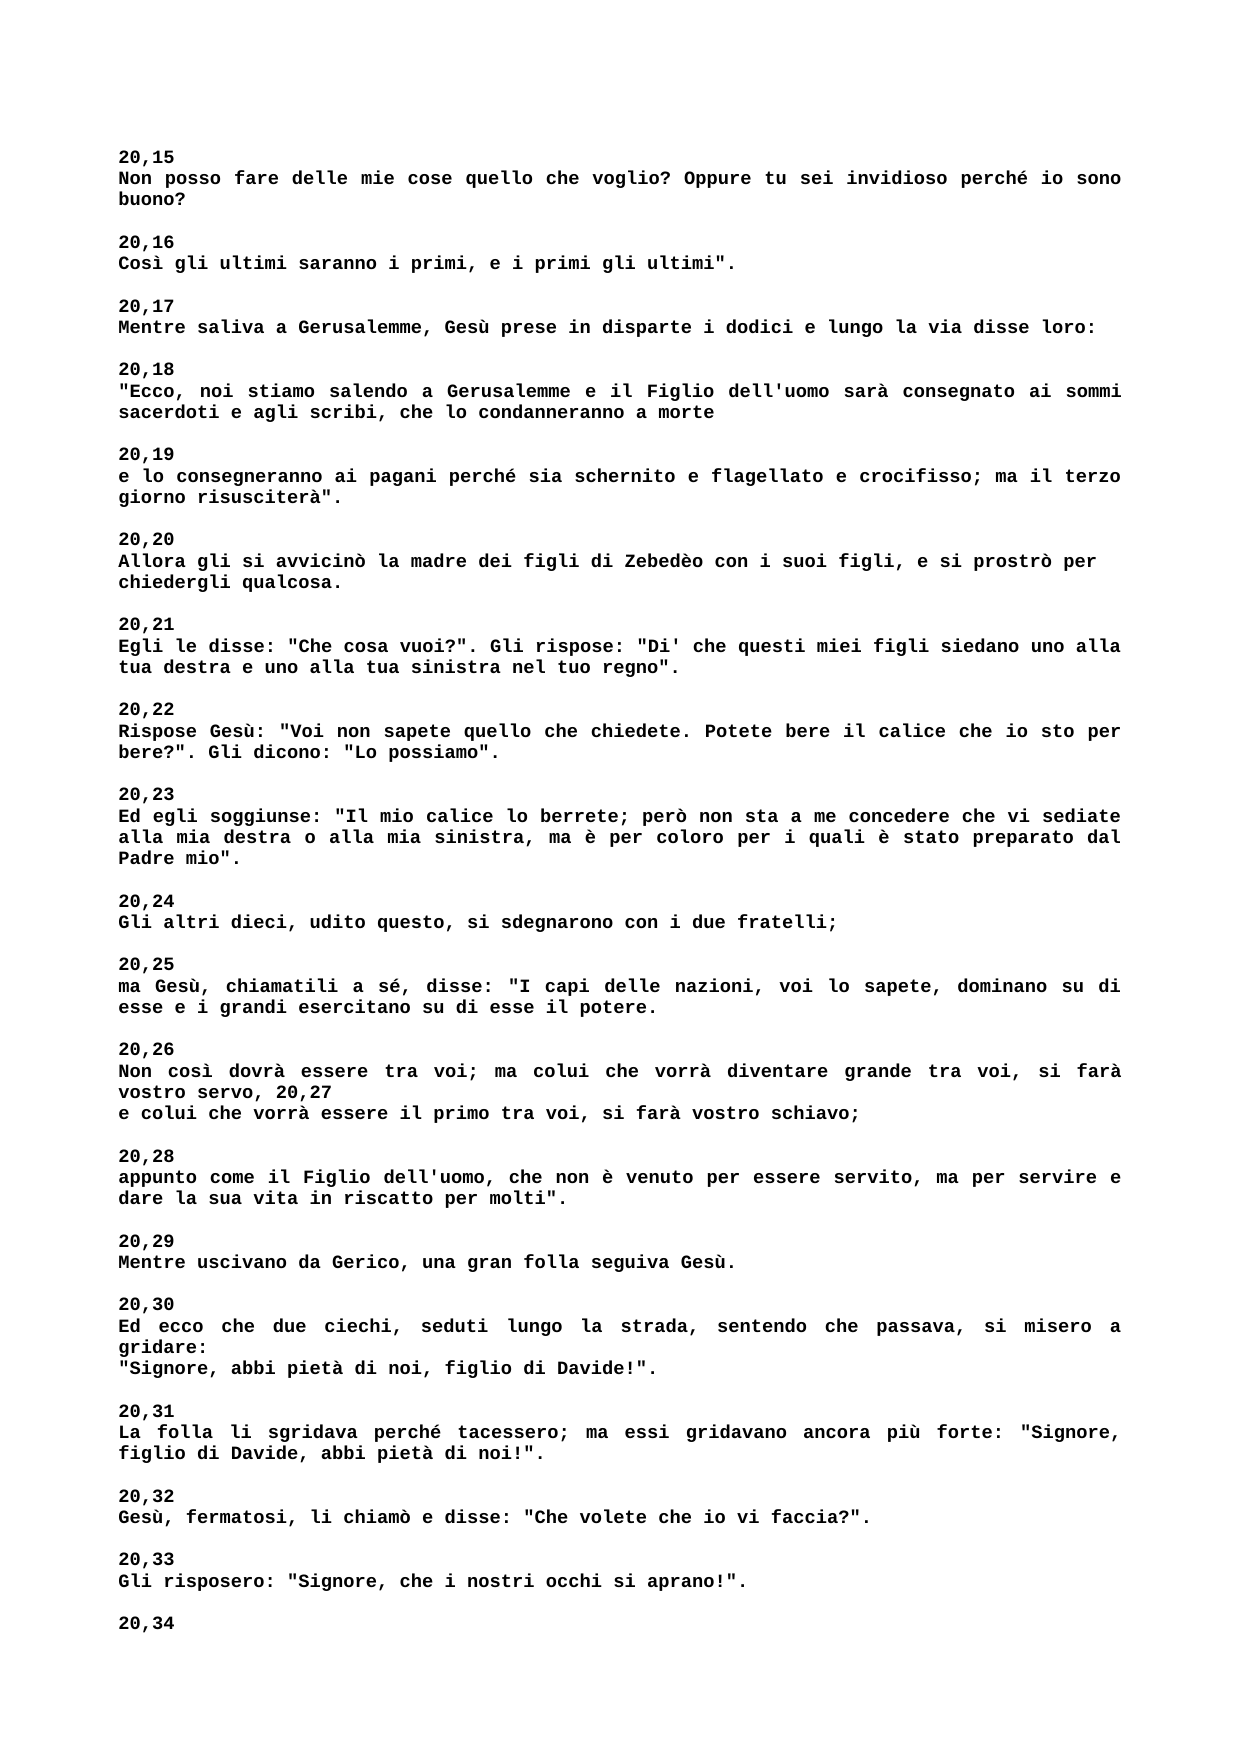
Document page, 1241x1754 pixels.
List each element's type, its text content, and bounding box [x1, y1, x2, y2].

text Gesù, fermatosi, li chiamò e disse: "Che volete che io vi faccia?". [118, 1508, 1122, 1529]
text 20,24 [118, 891, 1122, 913]
text 20,15 [118, 148, 1122, 169]
text 20,20 [118, 530, 1122, 551]
text 20,21 [118, 615, 1122, 636]
text 20,18 [118, 360, 1122, 381]
text 20,23 [118, 785, 1122, 806]
text Mentre uscivano da Gerico, una gran folla seguiva Gesù. [118, 1253, 1122, 1274]
text Allora gli si avvicinò la madre dei figli di Zebedèo con i suoi figli, e si prostrò per [118, 551, 1122, 573]
text e lo consegneranno ai pagani perché sia schernito e flagellato e crocifisso; ma il terzo giorno risusciterà". [118, 466, 1122, 509]
text appunto come il Figlio dell'uomo, che non è venuto per essere servito, ma per servire e dare la sua vita in riscatto per molti". [118, 1168, 1122, 1210]
text 20,29 [118, 1231, 1122, 1253]
text Non posso fare delle mie cose quello che voglio? Oppure tu sei invidioso perché io sono buono? [118, 169, 1122, 211]
text chiedergli qualcosa. [118, 573, 1122, 594]
text Così gli ultimi saranno i primi, e i primi gli ultimi". [118, 254, 1122, 275]
text "Signore, abbi pietà di noi, figlio di Davide!". [118, 1359, 1122, 1380]
text Ed ecco che due ciechi, seduti lungo la strada, sentendo che passava, si misero a gridare: [118, 1316, 1122, 1359]
text Ed egli soggiunse: "Il mio calice lo berrete; però non sta a me concedere che vi sediate alla mia destra o alla mia sinistra, ma è per coloro per i quali è stato preparato dal Padre mio". [118, 806, 1122, 870]
text Egli le disse: "Che cosa vuoi?". Gli rispose: "Di' che questi miei figli siedano uno alla tua destra e uno alla tua sinistra nel tuo regno". [118, 636, 1122, 679]
text 20,33 [118, 1550, 1122, 1571]
text 20,34 [118, 1614, 1122, 1635]
text "Ecco, noi stiamo salendo a Gerusalemme e il Figlio dell'uomo sarà consegnato ai sommi sacerdoti e agli scribi, che lo condanneranno a morte [118, 381, 1122, 424]
text 20,31 [118, 1401, 1122, 1423]
text Mentre saliva a Gerusalemme, Gesù prese in disparte i dodici e lungo la via disse loro: [118, 318, 1122, 339]
text 20,30 [118, 1295, 1122, 1316]
text 20,28 [118, 1146, 1122, 1168]
text 20,32 [118, 1486, 1122, 1508]
text Gli risposero: "Signore, che i nostri occhi si aprano!". [118, 1571, 1122, 1593]
text 20,19 [118, 445, 1122, 466]
text 20,16 [118, 233, 1122, 254]
text ma Gesù, chiamatili a sé, disse: "I capi delle nazioni, voi lo sapete, dominano su di esse e i grandi esercitano su di esse il potere. [118, 976, 1122, 1019]
text 20,17 [118, 296, 1122, 318]
text Gli altri dieci, udito questo, si sdegnarono con i due fratelli; [118, 913, 1122, 934]
text 20,26 [118, 1040, 1122, 1061]
text Rispose Gesù: "Voi non sapete quello che chiedete. Potete bere il calice che io sto per bere?". Gli dicono: "Lo possiamo". [118, 721, 1122, 764]
text e colui che vorrà essere il primo tra voi, si farà vostro schiavo; [118, 1104, 1122, 1125]
text Non così dovrà essere tra voi; ma colui che vorrà diventare grande tra voi, si farà vostro servo, 20,27 [118, 1061, 1122, 1104]
text La folla li sgridava perché tacessero; ma essi gridavano ancora più forte: "Signore, figlio di Davide, abbi pietà di noi!". [118, 1423, 1122, 1465]
text 20,25 [118, 955, 1122, 976]
text 20,22 [118, 700, 1122, 721]
